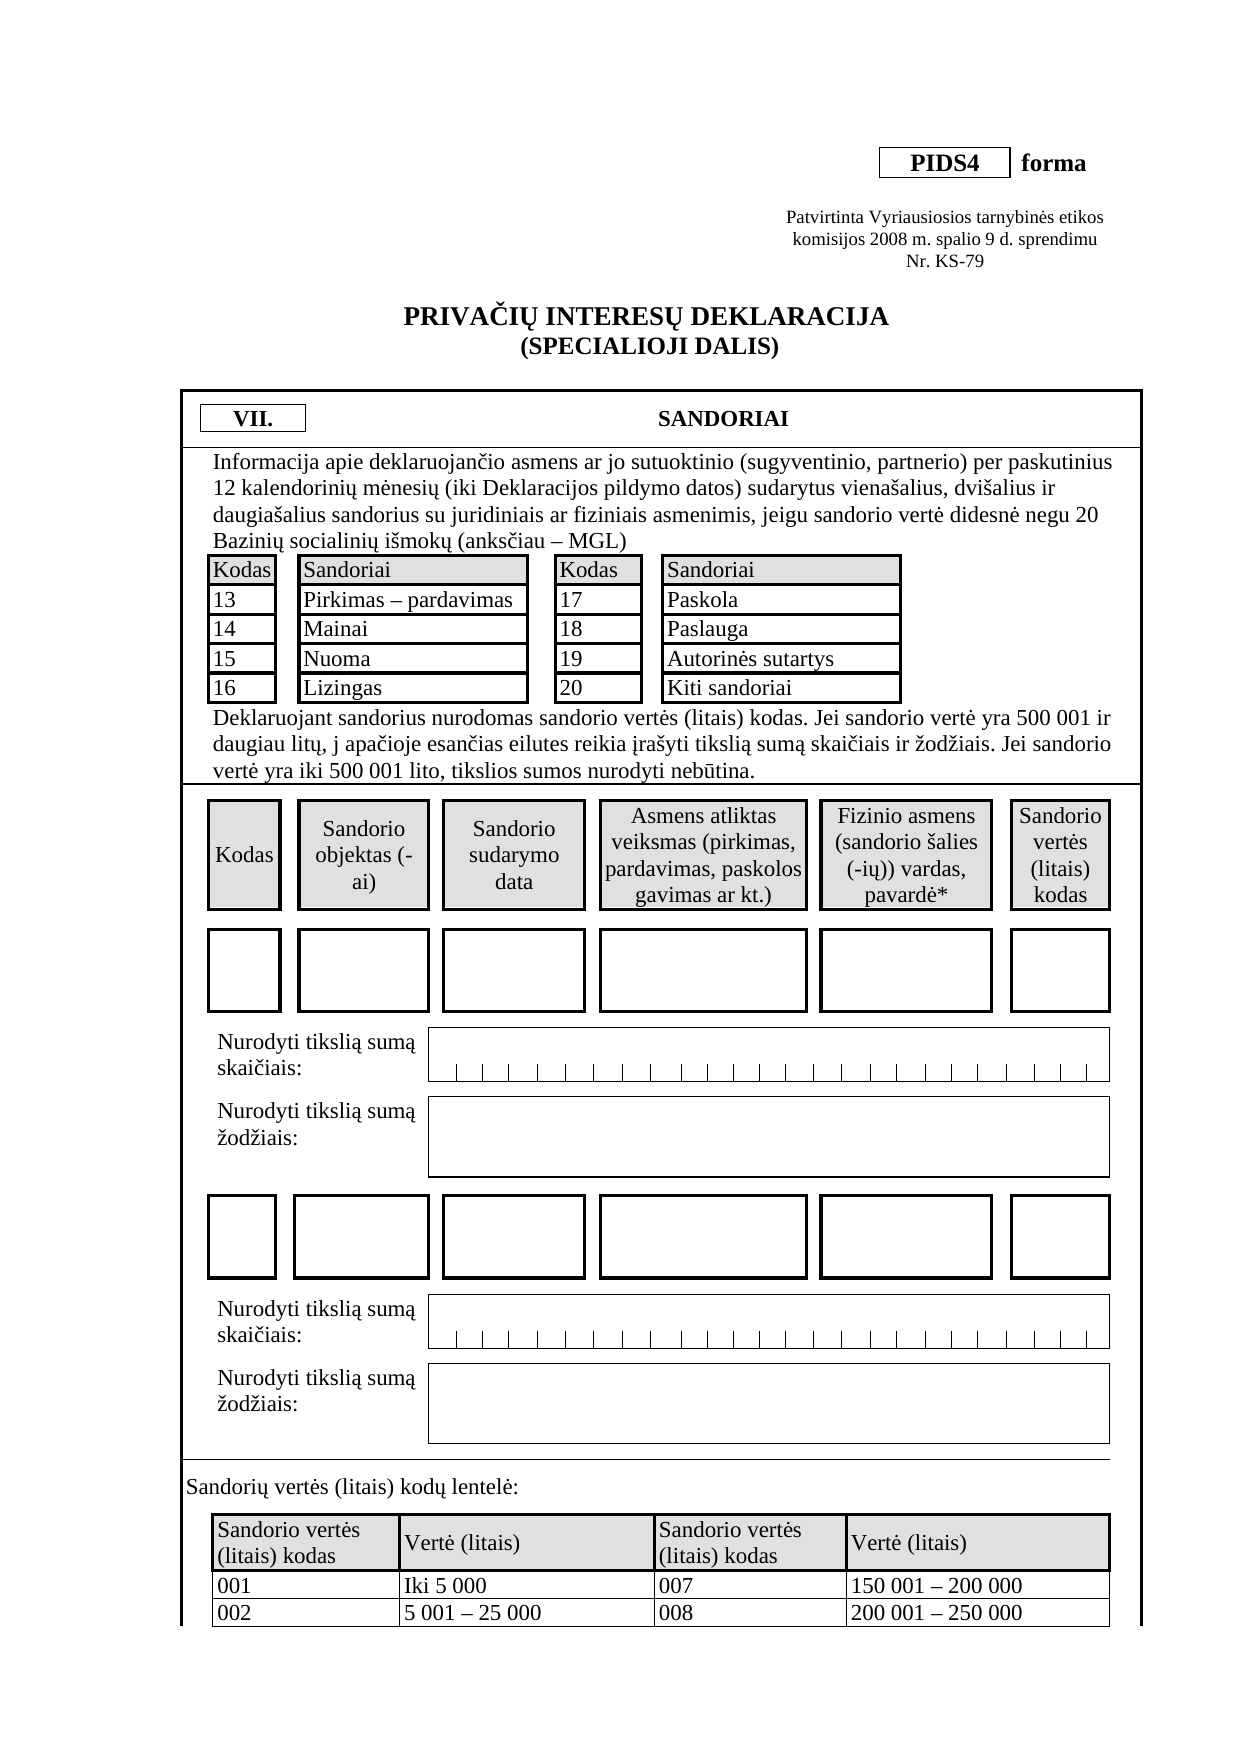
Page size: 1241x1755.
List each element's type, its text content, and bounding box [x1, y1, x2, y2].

table_cell [566, 1064, 593, 1081]
table_cell [183, 642, 207, 671]
table_cell Patvirtinta Vyriausiosios tarnybinės etikos komisijos 2008 m. spalio 9 d. sprendimu Nr. KS-79 [750, 206, 1140, 271]
table_cell [296, 1197, 427, 1276]
table_cell Kodas [557, 557, 640, 583]
table_cell [1111, 1513, 1140, 1569]
table_cell [277, 554, 297, 583]
table_cell [209, 1176, 429, 1194]
table_cell [897, 1064, 925, 1081]
table_cell [952, 1331, 977, 1348]
table_cell [529, 554, 554, 583]
table_cell [183, 1010, 208, 1027]
table_cell [280, 1010, 299, 1027]
table_cell Kiti sandoriai [664, 675, 899, 701]
table_cell 150 001 – 200 000 [847, 1572, 1109, 1598]
table_cell Nurodyti tikslią sumą žodžiais: [213, 1096, 428, 1176]
table_cell Sandorių vertės (litais) kodų lentelė: [183, 1460, 1109, 1513]
table_cell [1110, 1363, 1140, 1443]
table_cell [183, 1331, 213, 1348]
table_cell [807, 1276, 821, 1294]
table_cell [1013, 931, 1108, 1009]
table_cell [896, 1295, 926, 1331]
table_cell [210, 1197, 274, 1276]
table_cell Sandorio sudarymo data [445, 802, 583, 907]
table_cell [978, 1064, 1006, 1081]
table_cell [1110, 1569, 1140, 1598]
table_cell 008 [655, 1599, 846, 1626]
table_cell [529, 671, 554, 701]
table_cell [1060, 1295, 1086, 1331]
table_cell 15 [210, 645, 274, 671]
table_cell [1110, 1294, 1140, 1331]
table_cell Kodas [210, 802, 278, 907]
table_cell 5 001 – 25 000 [400, 1599, 654, 1626]
table_cell [821, 911, 992, 927]
table_cell [183, 431, 196, 446]
table_cell [1110, 1064, 1140, 1081]
table_cell [277, 671, 297, 701]
table_cell [1035, 1064, 1060, 1081]
table_cell [1110, 1027, 1140, 1064]
table_cell [902, 642, 1140, 671]
table_cell [1110, 1598, 1140, 1626]
table_cell [814, 1295, 842, 1331]
table_cell [301, 931, 427, 1009]
table_cell [1007, 1331, 1034, 1348]
table_cell [759, 1028, 785, 1064]
table_cell [1110, 1331, 1140, 1348]
table_cell [978, 1028, 1006, 1064]
table_cell [183, 1176, 208, 1194]
table_cell [1006, 1028, 1034, 1064]
table_cell Vertė (litais) [401, 1516, 653, 1569]
table_cell [823, 931, 990, 1009]
table_cell [183, 1513, 211, 1569]
table_cell [1035, 1331, 1060, 1348]
table_cell [209, 911, 280, 927]
table_cell [566, 1331, 593, 1348]
table_cell [682, 1331, 707, 1348]
table_cell [299, 911, 429, 927]
table_cell [897, 1331, 925, 1348]
table_cell [594, 1331, 622, 1348]
table_cell [992, 1010, 1011, 1027]
table_cell [1011, 911, 1109, 927]
table_cell [183, 1276, 208, 1294]
table_cell [529, 583, 554, 612]
table_cell [992, 908, 1011, 927]
table_cell [1110, 785, 1140, 799]
table_header forma [1011, 147, 1140, 177]
table_cell [445, 931, 583, 1009]
table_cell [708, 1331, 733, 1348]
table_cell [429, 1178, 1109, 1194]
table_cell [210, 931, 278, 1009]
table_cell [509, 1331, 537, 1348]
table_cell [1087, 1331, 1109, 1348]
table_cell [183, 799, 207, 907]
table_cell [952, 1028, 978, 1064]
table_cell [681, 1028, 707, 1064]
table_cell [807, 1010, 821, 1027]
table_cell Deklaruojant sandorius nurodomas sandorio vertės (litais) kodas. Jei sandorio vertė yra 500 001 ir daugiau litų, j apačioje esančias eilutes reikia įrašyti tikslią sumą skaičiais ir žodžiais. Jei sandorio vertė yra iki 500 001 lito, tikslios sumos nurodyti nebūtina. [209, 701, 1140, 783]
table_cell [682, 1064, 707, 1081]
table_cell [870, 1295, 896, 1331]
table_cell [681, 1295, 707, 1331]
table_cell [1110, 1459, 1140, 1513]
table_cell [1011, 1280, 1109, 1294]
table_cell 200 001 – 250 000 [847, 1599, 1109, 1626]
table_cell [880, 178, 1010, 206]
table_cell [650, 1028, 681, 1064]
table_cell [992, 1276, 1011, 1294]
table_cell Fizinio asmens (sandorio šalies (-ių)) vardas, pavardė* [823, 802, 990, 907]
table_cell [444, 1280, 584, 1294]
text (SPECIALIOJI DALIS) [177, 331, 1122, 360]
text PRIVAČIŲ INTERESŲ DEKLARACIJA [177, 300, 1122, 331]
table_cell Nurodyti tikslią sumą žodžiais: [213, 1363, 428, 1443]
table_cell [183, 928, 207, 1009]
table_cell [651, 1331, 681, 1348]
table_cell [1110, 908, 1140, 927]
table_cell [429, 1276, 444, 1294]
table_cell [429, 1444, 1109, 1458]
table_cell [444, 911, 584, 927]
table_cell [277, 583, 297, 612]
table_cell [808, 799, 819, 907]
table_cell [643, 671, 661, 701]
table_cell [299, 1013, 429, 1027]
table_cell [457, 1028, 483, 1064]
table_cell [1013, 1197, 1108, 1276]
table_cell [538, 1064, 565, 1081]
table_cell [902, 554, 1140, 583]
table_cell [1034, 1295, 1060, 1331]
table_cell [295, 1280, 429, 1294]
table_cell Paskola [664, 586, 899, 612]
table_cell [183, 908, 208, 927]
table_cell [586, 799, 599, 907]
table_cell [584, 908, 600, 927]
table_cell [594, 1064, 622, 1081]
table_cell [1061, 1064, 1086, 1081]
table_cell [183, 1363, 213, 1443]
table_cell 17 [557, 586, 640, 612]
table_cell [183, 701, 208, 783]
table_cell [734, 1064, 759, 1081]
table_cell [602, 931, 805, 1009]
table_cell [429, 1295, 457, 1331]
table_cell [760, 1064, 785, 1081]
table_cell 19 [557, 645, 640, 671]
table_cell [760, 1331, 785, 1348]
table_cell [209, 1013, 280, 1027]
table_cell [529, 642, 554, 671]
table_cell [1110, 1010, 1140, 1027]
table_cell [483, 1064, 508, 1081]
table_cell [1110, 1176, 1140, 1194]
table_cell [821, 1013, 992, 1027]
table_cell [643, 613, 661, 642]
table_cell [1110, 1348, 1140, 1363]
table_cell [277, 642, 297, 671]
table_cell [594, 1028, 622, 1064]
table_cell [445, 1197, 583, 1276]
table_cell [600, 911, 807, 927]
table_cell SANDORIAI [306, 404, 1140, 431]
table_cell [814, 1064, 841, 1081]
table_cell Nuoma [301, 645, 526, 671]
table_cell [429, 1064, 456, 1081]
table_cell Mainai [301, 616, 526, 642]
table_cell [1111, 799, 1140, 907]
table_cell [1011, 1013, 1109, 1027]
table_cell [529, 613, 554, 642]
table_cell [902, 671, 1140, 701]
table_cell [280, 908, 299, 927]
table_cell [429, 1349, 1109, 1363]
table_cell [814, 1331, 841, 1348]
table_cell [759, 1295, 785, 1331]
table_cell [707, 1295, 733, 1331]
table_cell [209, 785, 1109, 799]
table_cell [183, 554, 207, 583]
table_cell [183, 1348, 213, 1363]
table_cell Nurodyti tikslią sumą skaičiais: [213, 1027, 428, 1081]
table_cell [993, 799, 1010, 907]
table_cell [786, 1331, 813, 1348]
table_cell [1110, 1443, 1140, 1458]
table_cell [183, 404, 200, 431]
table_cell [821, 1280, 992, 1294]
table_cell [1110, 1276, 1140, 1294]
table_cell [643, 642, 661, 671]
table_cell [429, 1010, 444, 1027]
table_cell Informacija apie deklaruojančio asmens ar jo sutuoktinio (sugyventinio, partnerio) per paskutinius 12 kalendorinių mėnesių (iki Deklaracijos pildymo datos) sudarytus vienašalius, dvišalius ir daugiašalius sandorius su juridiniais ar fiziniais asmenimis, jeigu sandorio vertė didesnė negu 20 Bazinių socialinių išmokų (anksčiau – MGL) [209, 448, 1140, 553]
table_cell [1087, 1064, 1109, 1081]
table_cell [1006, 1295, 1034, 1331]
table_cell [993, 1194, 1010, 1276]
table_cell [978, 1331, 1006, 1348]
table_header PIDS4 [880, 148, 1009, 177]
table_cell Pirkimas – pardavimas [301, 586, 526, 612]
table_cell Vertė (litais) [848, 1516, 1108, 1569]
table_cell [444, 1013, 584, 1027]
table_cell [276, 1276, 294, 1294]
table_cell Paslauga [664, 616, 899, 642]
table_cell [707, 1028, 733, 1064]
table_cell [733, 1028, 759, 1064]
table_cell [483, 1028, 509, 1064]
table_cell [926, 1064, 951, 1081]
table_cell [623, 1064, 650, 1081]
table_cell [733, 1295, 759, 1331]
table_cell [183, 1027, 213, 1064]
table_header [750, 147, 879, 177]
table_cell [584, 1010, 600, 1027]
table_cell [509, 1064, 537, 1081]
table_cell [183, 1096, 213, 1176]
table_cell [1034, 1028, 1060, 1064]
table_cell 002 [213, 1599, 399, 1626]
table_cell [594, 1295, 622, 1331]
table_cell [282, 928, 297, 1009]
table_cell 18 [557, 616, 640, 642]
table_cell [183, 613, 207, 642]
table_cell Sandoriai [664, 557, 899, 583]
table_cell [1086, 1295, 1109, 1331]
table_cell [183, 448, 208, 553]
table_cell 20 [557, 675, 640, 701]
table_cell [978, 1295, 1006, 1331]
table_cell [430, 799, 442, 907]
table_cell Asmens atliktas veiksmas (pirkimas, pardavimas, paskolos gavimas ar kt.) [602, 802, 805, 907]
table_cell Iki 5 000 [400, 1572, 654, 1598]
table_cell [196, 431, 1140, 446]
table_cell [896, 1028, 926, 1064]
table_cell [183, 583, 207, 612]
table_cell [429, 1097, 1109, 1176]
table_cell [584, 1276, 600, 1294]
table_cell [1061, 1331, 1086, 1348]
table_cell [429, 1364, 1109, 1443]
table_cell Sandorio objektas (-ai) [301, 802, 427, 907]
table_cell [808, 928, 819, 1009]
table_cell [537, 1295, 565, 1331]
table_cell [183, 671, 207, 701]
table_header [177, 147, 749, 271]
table_cell [277, 1194, 293, 1276]
table_cell [1110, 1096, 1140, 1176]
table_cell [183, 1194, 207, 1276]
table_cell [643, 554, 661, 583]
table_cell [823, 1197, 990, 1276]
table_cell [871, 1331, 896, 1348]
table_cell [538, 1331, 565, 1348]
table_cell [785, 1295, 813, 1331]
table_cell [600, 1280, 807, 1294]
table_cell [1110, 1081, 1140, 1096]
table_cell [651, 1064, 681, 1081]
table_cell [183, 1294, 213, 1331]
table_cell [429, 1082, 1109, 1096]
table_cell [1086, 1028, 1109, 1064]
table_cell Autorinės sutartys [664, 645, 899, 671]
table_cell [871, 1064, 896, 1081]
table_cell [1010, 177, 1140, 206]
table_cell 14 [210, 616, 274, 642]
table_cell [429, 1331, 456, 1348]
table_cell [814, 1028, 842, 1064]
table_cell [509, 1295, 537, 1331]
table_header [183, 392, 1140, 404]
table_cell [842, 1331, 870, 1348]
table_cell 007 [655, 1572, 846, 1598]
table_cell [183, 1443, 429, 1458]
table_cell [509, 1028, 537, 1064]
table_cell Sandorio vertės (litais) kodas [214, 1516, 398, 1569]
table_cell 001 [213, 1572, 399, 1598]
table_cell [807, 908, 821, 927]
table_cell [750, 177, 880, 206]
table_cell [183, 1064, 213, 1081]
table_cell VII. [201, 405, 305, 431]
table_cell [483, 1295, 509, 1331]
table_cell Sandorio vertės (litais) kodas [656, 1516, 845, 1569]
table_cell 13 [210, 586, 274, 612]
table_cell [1060, 1028, 1086, 1064]
table_cell [586, 928, 599, 1009]
table_cell [457, 1064, 482, 1081]
table_cell [430, 928, 442, 1009]
table_cell [457, 1331, 482, 1348]
table_cell [282, 799, 297, 907]
table_cell [842, 1064, 870, 1081]
table_cell [1111, 1194, 1140, 1276]
table_cell [926, 1295, 952, 1331]
table_cell Kodas [210, 557, 274, 583]
table_cell [213, 1348, 429, 1363]
table_cell [429, 908, 444, 927]
table_cell [213, 1081, 429, 1096]
table_cell [183, 1081, 213, 1096]
table_cell [842, 1295, 870, 1331]
table_cell [430, 1194, 442, 1276]
table_cell [457, 1295, 483, 1331]
table_cell [565, 1028, 594, 1064]
table_cell [870, 1028, 896, 1064]
table_cell [650, 1295, 681, 1331]
table_cell [1007, 1064, 1034, 1081]
table_cell [643, 583, 661, 612]
table_cell Lizingas [301, 675, 526, 701]
table_cell [808, 1194, 819, 1276]
table_cell [183, 1569, 212, 1598]
table_cell Sandoriai [301, 557, 526, 583]
table_cell [902, 613, 1140, 642]
table_cell [565, 1295, 594, 1331]
table_cell [952, 1295, 978, 1331]
table_cell [926, 1331, 951, 1348]
table_cell [600, 1013, 807, 1027]
table_cell [277, 613, 297, 642]
table_cell [537, 1028, 565, 1064]
table_cell [622, 1295, 650, 1331]
table_cell 16 [210, 675, 274, 701]
table_cell [952, 1064, 977, 1081]
table_cell [785, 1028, 813, 1064]
table_cell [842, 1028, 870, 1064]
table_cell [622, 1028, 650, 1064]
table_cell [902, 583, 1140, 612]
table_cell Nurodyti tikslią sumą skaičiais: [213, 1294, 428, 1348]
table_cell [602, 1197, 805, 1276]
table_cell Sandorio vertės (litais) kodas [1013, 802, 1108, 907]
table_cell [623, 1331, 650, 1348]
table_cell [708, 1064, 733, 1081]
table_cell [586, 1194, 599, 1276]
table_cell [786, 1064, 813, 1081]
table_cell [183, 785, 208, 799]
table_cell [926, 1028, 952, 1064]
table_cell [209, 1280, 276, 1294]
table_cell [483, 1331, 508, 1348]
table_cell [1111, 928, 1140, 1009]
table_cell [429, 1028, 457, 1064]
table_cell [993, 928, 1010, 1009]
table_cell [734, 1331, 759, 1348]
table_cell [183, 1598, 212, 1626]
